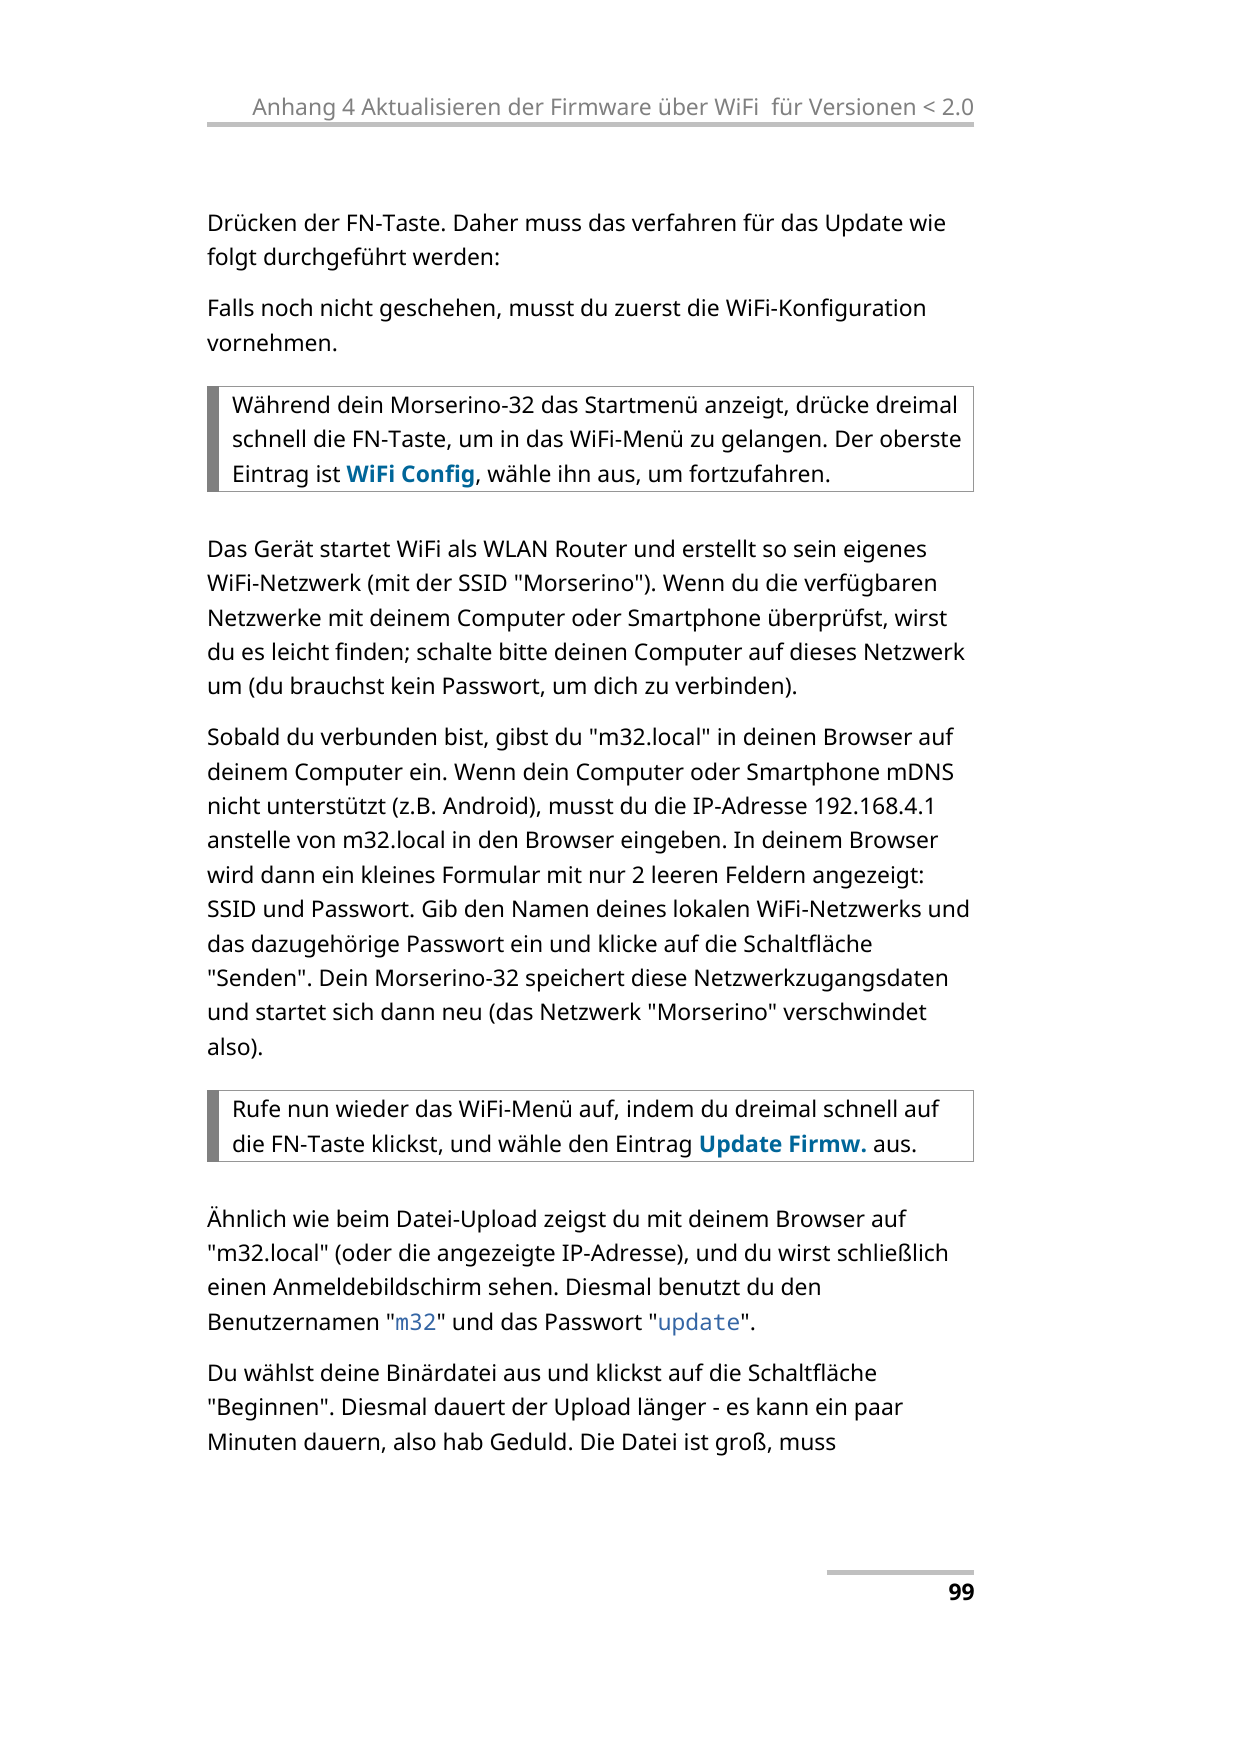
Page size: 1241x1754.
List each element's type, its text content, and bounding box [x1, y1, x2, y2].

text Falls noch nicht geschehen, musst du zuerst die WiFi-Konfiguration vornehmen. [207, 292, 974, 358]
text Das Gerät startet WiFi als WLAN Router und erstellt so sein eigenes WiFi-Netzwerk (mit der SSID "Morserino"). Wenn du die verfügbaren Netzwerke mit deinem Computer oder Smartphone überprüfst, wirst du es leicht finden; schalte bitte deinen Computer auf dieses Netzwerk um (du brauchst kein Passwort, um dich zu verbinden). [207, 533, 974, 702]
text Rufe nun wieder das WiFi-Menü auf, indem du dreimal schnell auf die FN-Taste klickst, und wähle den Eintrag Update Firmw. aus. [219, 1091, 973, 1161]
text Ähnlich wie beim Datei-Upload zeigst du mit deinem Browser auf "m32.local" (oder die angezeigte IP-Adresse), und du wirst schließlich einen Anmeldebildschirm sehen. Diesmal benutzt du den Benutzernamen "m32" und das Passwort "update". [207, 1203, 974, 1337]
text Sobald du verbunden bist, gibst du "m32.local" in deinen Browser auf deinem Computer ein. Wenn dein Computer oder Smartphone mDNS nicht unterstützt (z.B. Android), musst du die IP-Adresse 192.168.4.1 anstelle von m32.local in den Browser eingeben. In deinem Browser wird dann ein kleines Formular mit nur 2 leeren Feldern angezeigt: SSID und Passwort. Gib den Namen deines lokalen WiFi-Netzwerks und das dazugehörige Passwort ein und klicke auf die Schaltfläche "Senden". Dein Morserino-32 speichert diese Netzwerkzugangsdaten und startet sich dann neu (das Netzwerk "Morserino" verschwindet also). [207, 721, 974, 1062]
text Drücken der FN-Taste. Daher muss das verfahren für das Update wie folgt durchgeführt werden: [207, 207, 974, 272]
text Während dein Morserino-32 das Startmenü anzeigt, drücke dreimal schnell die FN-Taste, um in das WiFi-Menü zu gelangen. Der oberste Eintrag ist WiFi Config, wähle ihn aus, um fortzufahren. [219, 387, 973, 491]
text Du wählst deine Binärdatei aus und klickst auf die Schaltfläche "Beginnen". Diesmal dauert der Upload länger - es kann ein paar Minuten dauern, also hab Geduld. Die Datei ist groß, muss [207, 1357, 974, 1457]
